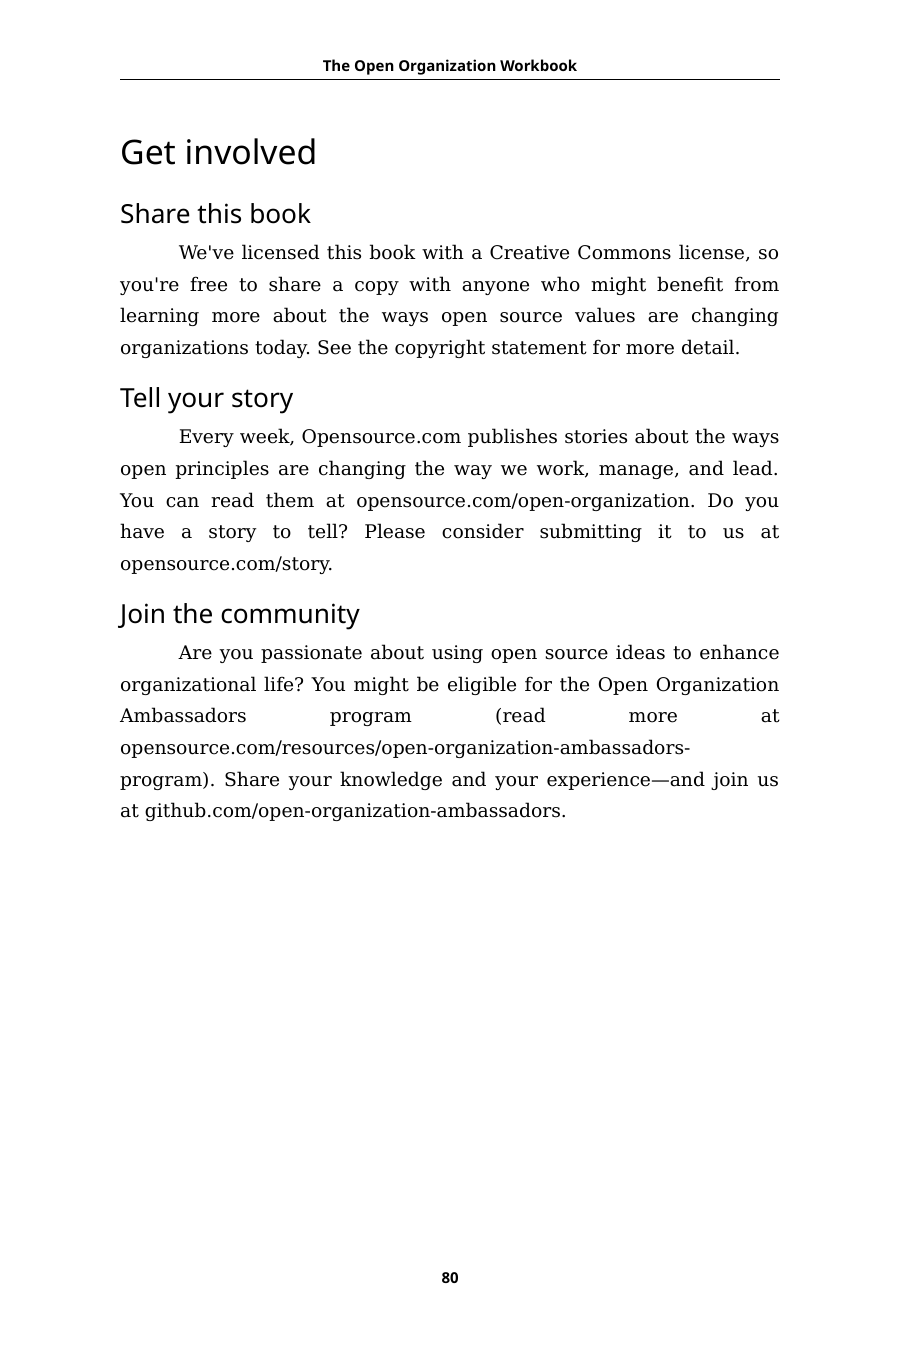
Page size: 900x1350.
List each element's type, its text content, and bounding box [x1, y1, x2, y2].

text Every week, Opensource.com publishes stories about the ways open principles are changing the way we work, manage, and lead. You can read them at opensource.com/open-organization. Do you have a story to tell? Please consider submitting it to us at opensource.com/story. [120, 426, 780, 575]
text We've licensed this book with a Creative Commons license, so you're free to share a copy with anyone who might benefit from learning more about the ways open source values are changing organizations today. See the copyright statement for more detail. [120, 242, 780, 359]
subtitle Share this book [120, 199, 780, 230]
subtitle Tell your story [120, 383, 780, 414]
subtitle Get involved [120, 133, 780, 172]
text Are you passionate about using open source ideas to enhance organizational life? You might be eligible for the Open Organization Ambassadors program (read more at opensource.com/resources/open-organization-ambassadors-program). Share your knowledge and your experience—and join us at github.com/open-organization-ambassadors. [120, 642, 780, 822]
subtitle Join the community [120, 599, 780, 629]
